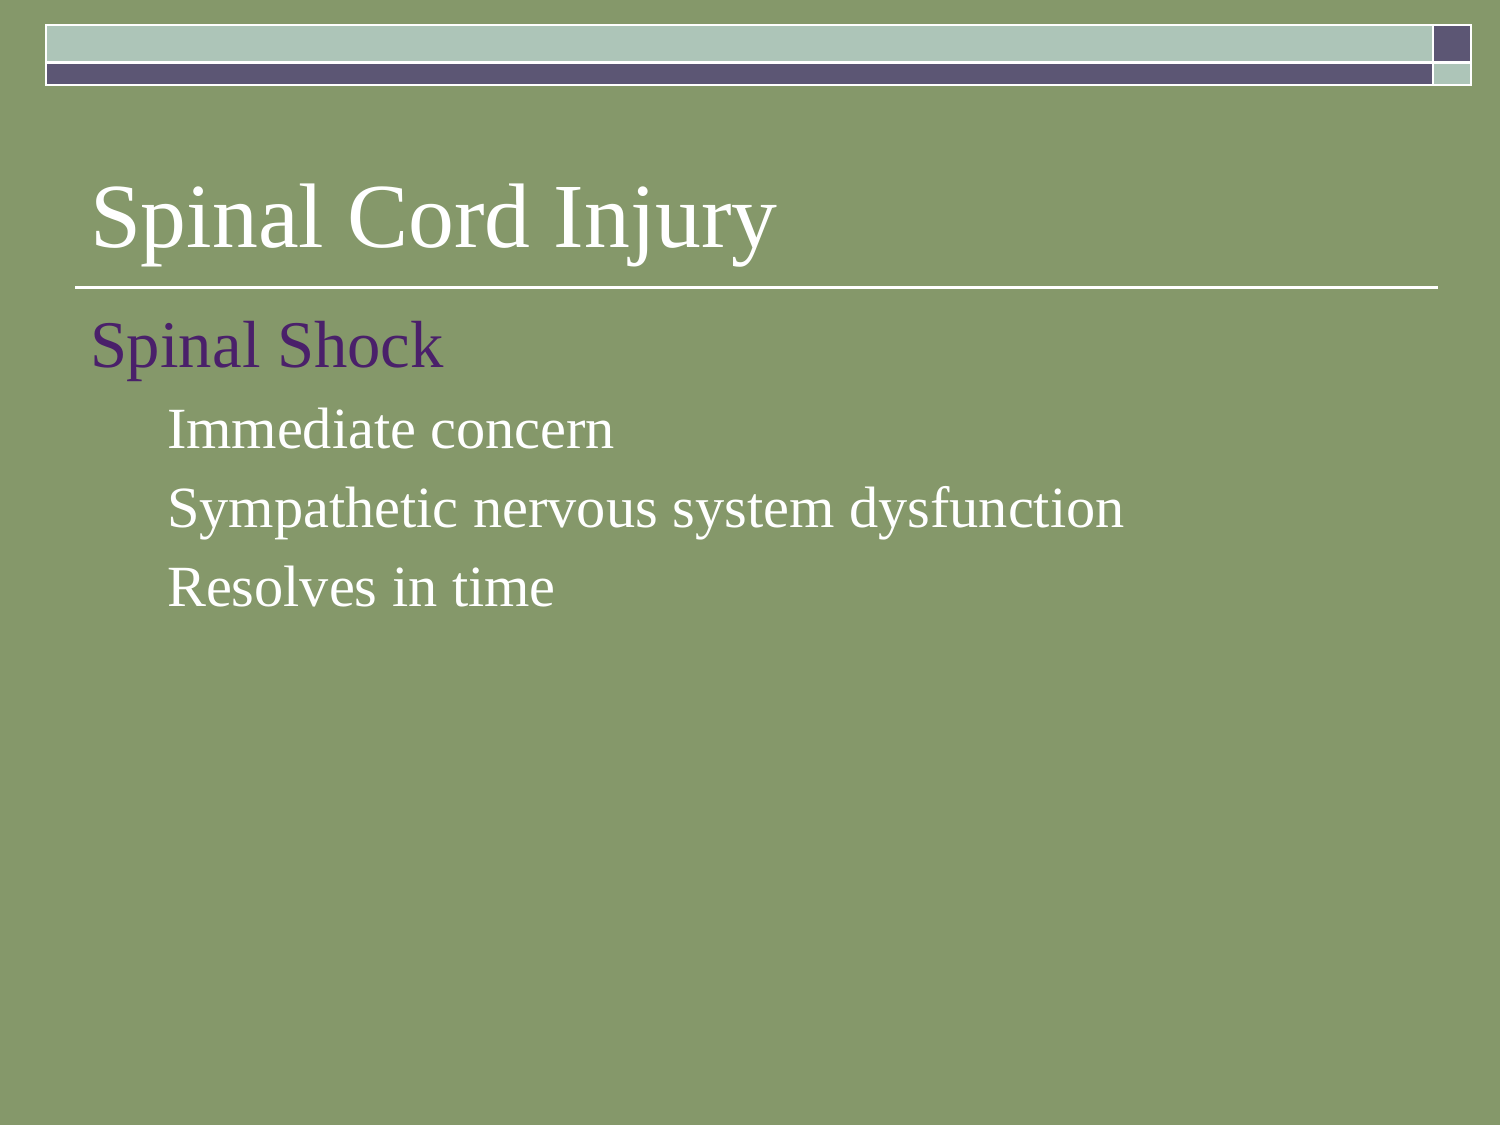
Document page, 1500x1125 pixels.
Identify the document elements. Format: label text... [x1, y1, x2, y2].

title Spinal Cord Injury [75, 87, 1426, 275]
list Spinal Shock Immediate concern Sympathetic nervous system dysfunction Resolves in time [75, 299, 1426, 1006]
